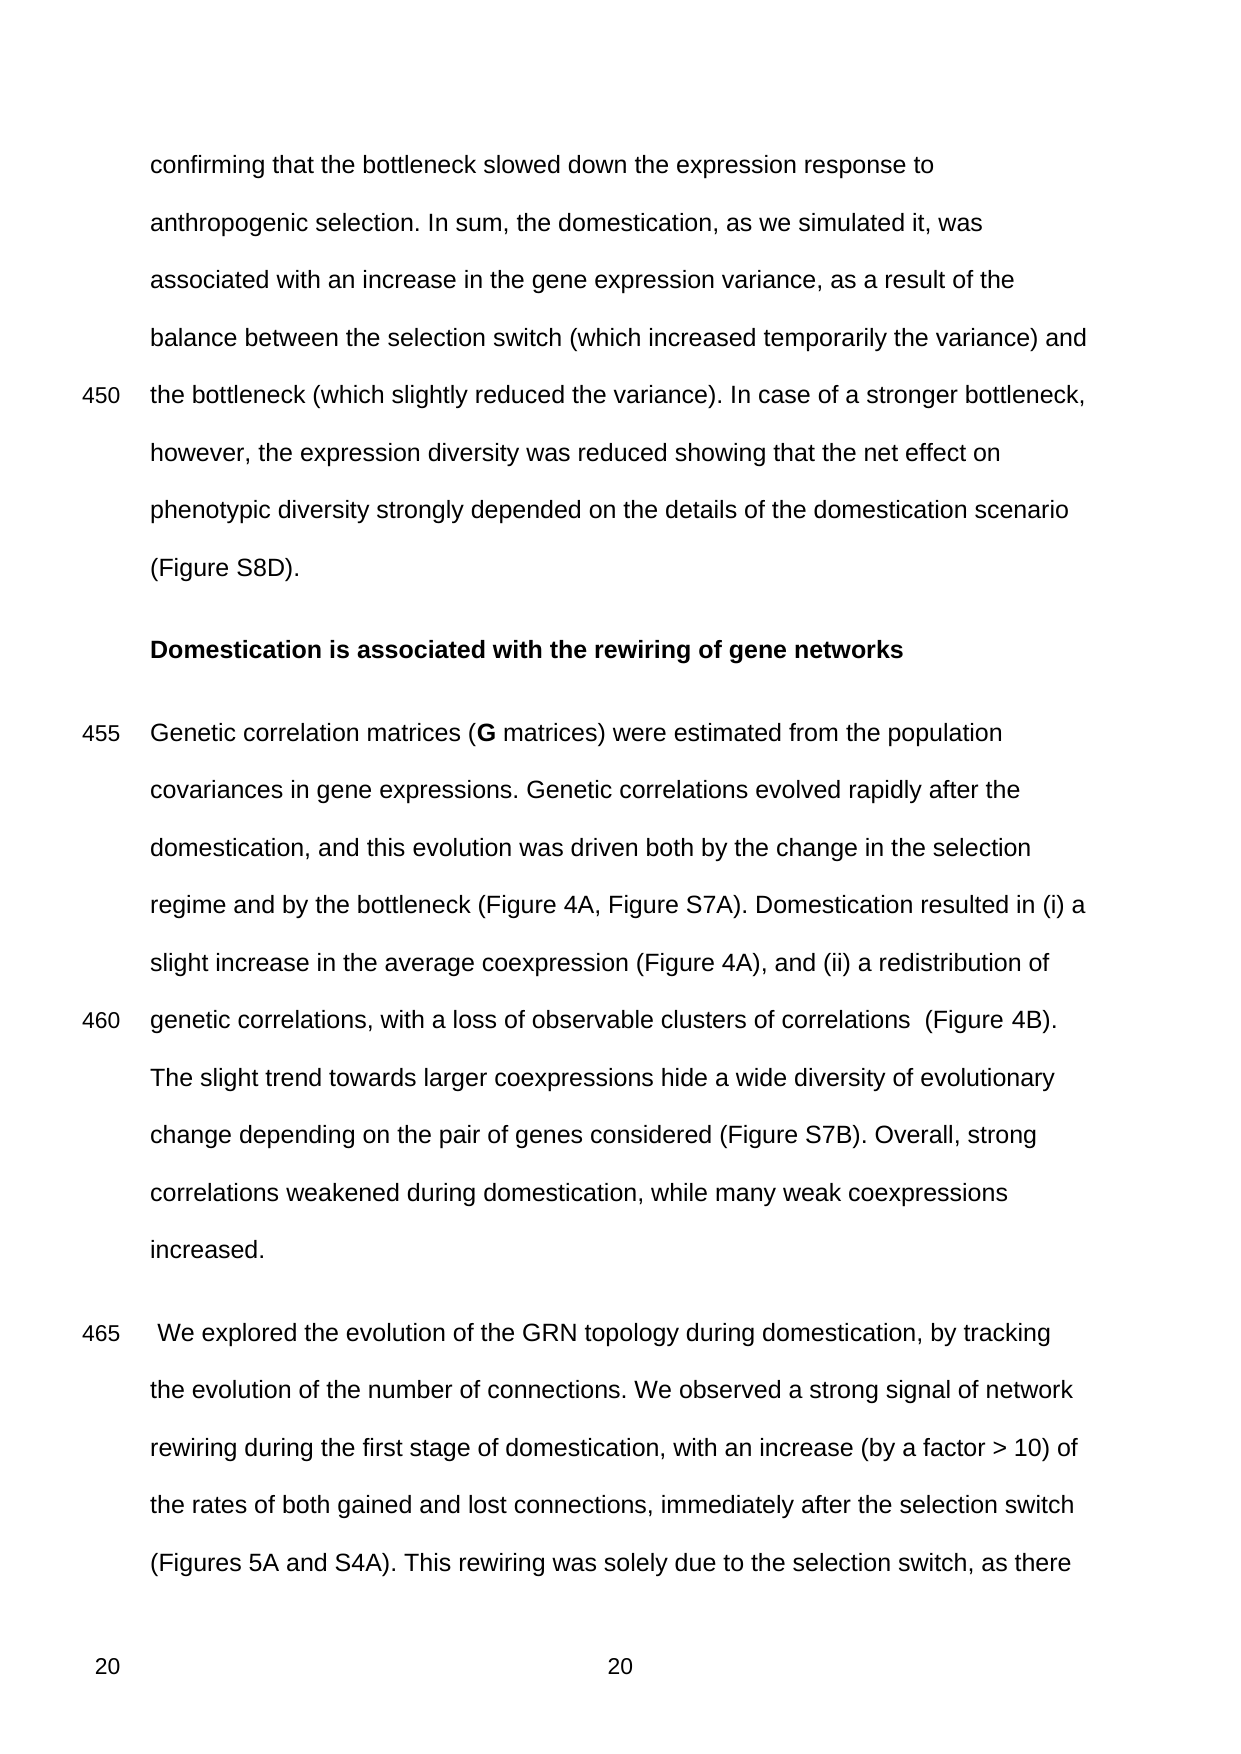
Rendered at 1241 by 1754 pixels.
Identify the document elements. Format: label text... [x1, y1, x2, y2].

text confirming that the bottleneck slowed down the expression response to anthropogenic selection. In sum, the domestication, as we simulated it, was associated with an increase in the gene expression variance, as a result of the balance between the selection switch (which increased temporarily the variance) and the bottleneck (which slightly reduced the variance). In case of a stronger bottleneck, however, the expression diversity was reduced showing that the net effect on phenotypic diversity strongly depended on the details of the domestication scenario (Figure S8D). [150, 150, 1090, 581]
subtitle Domestication is associated with the rewiring of gene networks [150, 635, 1090, 664]
text Genetic correlation matrices (G matrices) were estimated from the population covariances in gene expressions. Genetic correlations evolved rapidly after the domestication, and this evolution was driven both by the change in the selection regime and by the bottleneck (Figure 4A, Figure S7A). Domestication resulted in (i) a slight increase in the average coexpression (Figure 4A), and (ii) a redistribution of genetic correlations, with a loss of observable clusters of correlations (Figure 4B). The slight trend towards larger coexpressions hide a wide diversity of evolutionary change depending on the pair of genes considered (Figure S7B). Overall, strong correlations weakened during domestication, while many weak coexpressions increased. [150, 717, 1090, 1264]
text We explored the evolution of the GRN topology during domestication, by tracking the evolution of the number of connections. We observed a strong signal of network rewiring during the first stage of domestication, with an increase (by a factor > 10) of the rates of both gained and lost connections, immediately after the selection switch (Figures 5A and S4A). This rewiring was solely due to the selection switch, as there [150, 1317, 1090, 1576]
